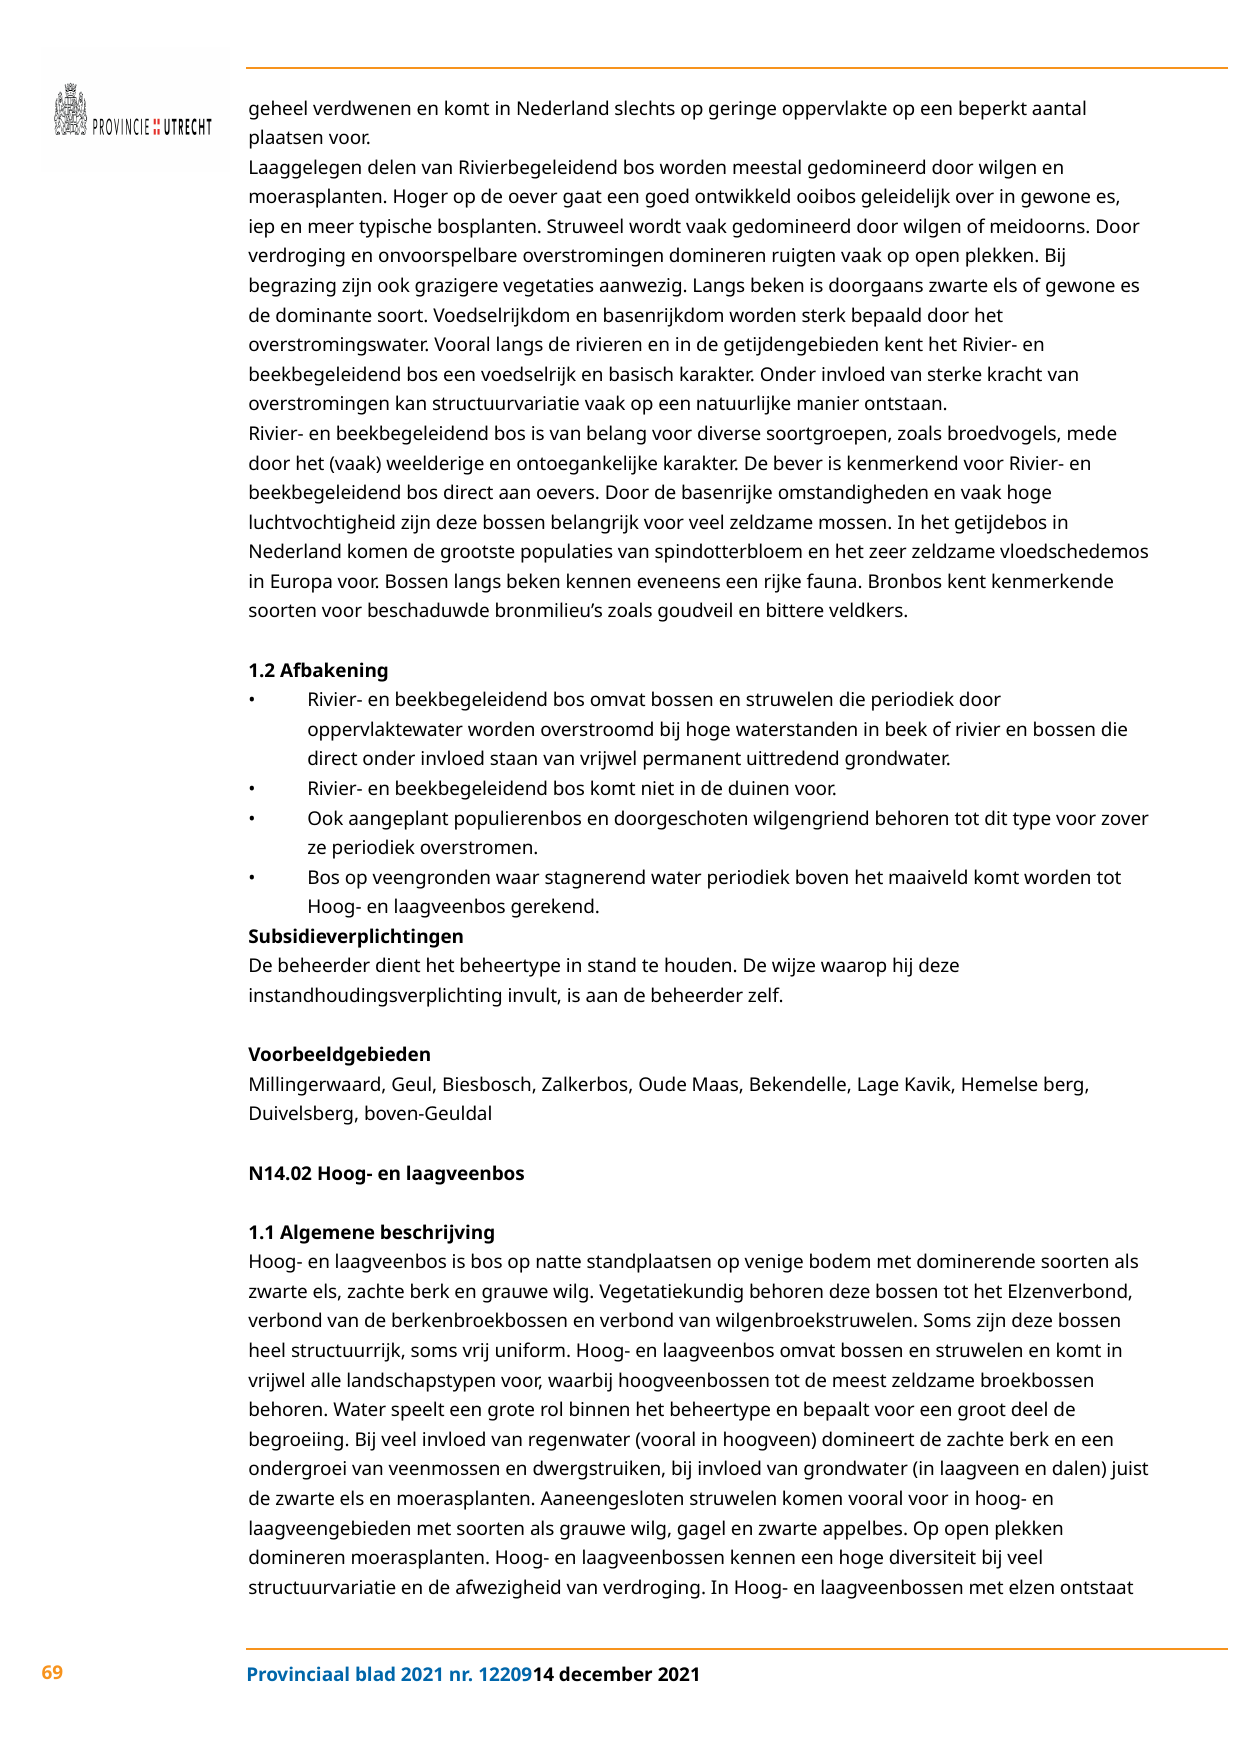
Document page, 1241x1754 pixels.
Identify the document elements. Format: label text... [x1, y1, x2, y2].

picture [41, 47, 231, 172]
text 1.1 Algemene beschrijving [248, 1219, 1152, 1245]
text Rivier- en beekbegeleidend bos is van belang voor diverse soortgroepen, zoals broedvogels, mede door het (vaak) weelderige en ontoegankelijke karakter. De bever is kenmerkend voor Rivier- en beekbegeleidend bos direct aan oevers. Door de basenrijke omstandigheden en vaak hoge luchtvochtigheid zijn deze bossen belangrijk voor veel zeldzame mossen. In het getijdebos in Nederland komen de grootste populaties van spindotterbloem en het zeer zeldzame vloedschedemos in Europa voor. Bossen langs beken kennen eveneens een rijke fauna. Bronbos kent kenmerkende soorten voor beschaduwde bronmilieu’s zoals goudveil en bittere veldkers. [248, 420, 1152, 623]
list Rivier- en beekbegeleidend bos komt niet in de duinen voor. [248, 775, 1152, 801]
text De beheerder dient het beheertype in stand te houden. De wijze waarop hij deze instandhoudingsverplichting invult, is aan de beheerder zelf. [248, 953, 1152, 1008]
text 1.2 Afbakening [248, 657, 1152, 683]
list Bos op veengronden waar stagnerend water periodiek boven het maaiveld komt worden tot Hoog- en laagveenbos gerekend. [248, 864, 1152, 919]
list Rivier- en beekbegeleidend bos omvat bossen en struwelen die periodiek door oppervlaktewater worden overstroomd bij hoge waterstanden in beek of rivier en bossen die direct onder invloed staan van vrijwel permanent uittredend grondwater. [248, 686, 1152, 771]
text N14.02 Hoog- en laagveenbos [248, 1160, 1152, 1186]
text Laaggelegen delen van Rivierbegeleidend bos worden meestal gedomineerd door wilgen en moerasplanten. Hoger op de oever gaat een goed ontwikkeld ooibos geleidelijk over in gewone es, iep en meer typische bosplanten. Struweel wordt vaak gedomineerd door wilgen of meidoorns. Door verdroging en onvoorspelbare overstromingen domineren ruigten vaak op open plekken. Bij begrazing zijn ook grazigere vegetaties aanwezig. Langs beken is doorgaans zwarte els of gewone es de dominante soort. Voedselrijkdom en basenrijkdom worden sterk bepaald door het overstromingswater. Vooral langs de rivieren en in de getijdengebieden kent het Rivier- en beekbegeleidend bos een voedselrijk en basisch karakter. Onder invloed van sterke kracht van overstromingen kan structuurvariatie vaak op een natuurlijke manier ontstaan. [248, 154, 1152, 416]
text geheel verdwenen en komt in Nederland slechts op geringe oppervlakte op een beperkt aantal plaatsen voor. [248, 95, 1152, 150]
text Subsidieverplichtingen [248, 923, 1152, 949]
text Voorbeeldgebieden [248, 1041, 1152, 1067]
text Hoog- en laagveenbos is bos op natte standplaatsen op venige bodem met dominerende soorten als zwarte els, zachte berk en grauwe wilg. Vegetatiekundig behoren deze bossen tot het Elzenverbond, verbond van de berkenbroekbossen en verbond van wilgenbroekstruwelen. Soms zijn deze bossen heel structuurrijk, soms vrij uniform. Hoog- en laagveenbos omvat bossen en struwelen en komt in vrijwel alle landschapstypen voor, waarbij hoogveenbossen tot de meest zeldzame broekbossen behoren. Water speelt een grote rol binnen het beheertype en bepaalt voor een groot deel de begroeiing. Bij veel invloed van regenwater (vooral in hoogveen) domineert de zachte berk en een ondergroei van veenmossen en dwergstruiken, bij invloed van grondwater (in laagveen en dalen) juist de zwarte els en moerasplanten. Aaneengesloten struwelen komen vooral voor in hoog- en laagveengebieden met soorten als grauwe wilg, gagel en zwarte appelbes. Op open plekken domineren moerasplanten. Hoog- en laagveenbossen kennen een hoge diversiteit bij veel structuurvariatie en de afwezigheid van verdroging. In Hoog- en laagveenbossen met elzen ontstaat [248, 1248, 1152, 1600]
list Ook aangeplant populierenbos en doorgeschoten wilgengriend behoren tot dit type voor zover ze periodiek overstromen. [248, 805, 1152, 860]
text Millingerwaard, Geul, Biesbosch, Zalkerbos, Oude Maas, Bekendelle, Lage Kavik, Hemelse berg, Duivelsberg, boven-Geuldal [248, 1071, 1152, 1126]
